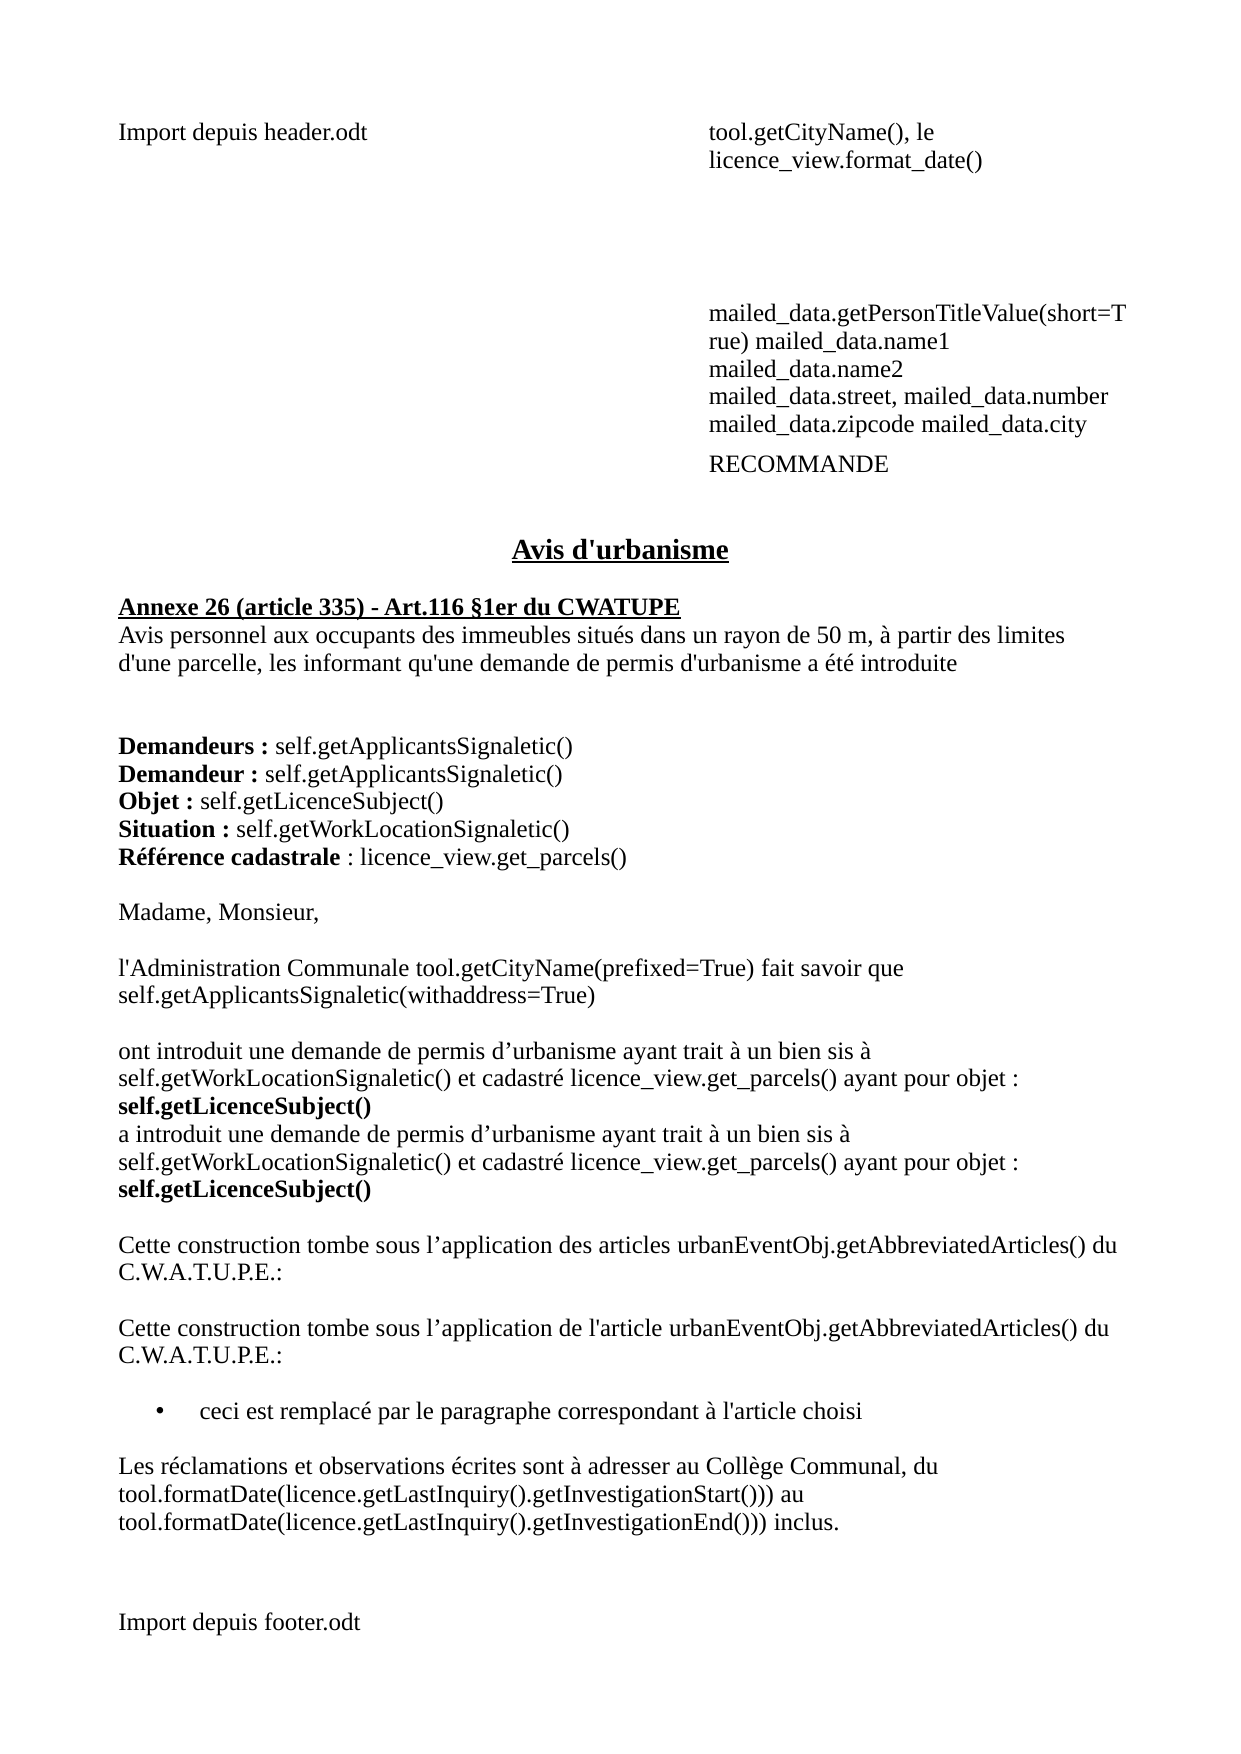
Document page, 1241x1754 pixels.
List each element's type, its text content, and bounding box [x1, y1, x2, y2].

list ceci est remplacé par le paragraphe correspondant à l'article choisi [156, 1397, 1122, 1425]
title Annexe 26 (article 335) - Art.116 §1er du CWATUPE [118, 593, 1122, 621]
text Objet : self.getLicenceSubject() [118, 787, 1122, 815]
text Les réclamations et observations écrites sont à adresser au Collège Communal, du tool.formatDate(licence.getLastInquiry().getInvestigationStart())) au tool.formatDate(licence.getLastInquiry().getInvestigationEnd())) inclus. [118, 1452, 1122, 1536]
table_header Import depuis header.odt [118, 118, 708, 478]
title Avis d'urbanisme [118, 533, 1122, 566]
text l'Administration Communale tool.getCityName(prefixed=True) fait savoir que self.getApplicantsSignaletic(withaddress=True) [118, 954, 1122, 1009]
text Situation : self.getWorkLocationSignaletic() [118, 815, 1122, 843]
text ont introduit une demande de permis d’urbanisme ayant trait à un bien sis à self.getWorkLocationSignaletic() et cadastré licence_view.get_parcels() ayant pour objet : self.getLicenceSubject() [118, 1037, 1122, 1120]
text Cette construction tombe sous l’application de l'article urbanEventObj.getAbbreviatedArticles() du C.W.A.T.U.P.E.: [118, 1286, 1122, 1369]
text Cette construction tombe sous l’application des articles urbanEventObj.getAbbreviatedArticles() du C.W.A.T.U.P.E.: [118, 1203, 1122, 1286]
text Demandeurs : self.getApplicantsSignaletic() [118, 732, 1122, 760]
text Référence cadastrale : licence_view.get_parcels() [118, 843, 1122, 871]
text Madame, Monsieur, [118, 898, 1122, 926]
text Avis personnel aux occupants des immeubles situés dans un rayon de 50 m, à partir des limites d'une parcelle, les informant qu'une demande de permis d'urbanisme a été introduite [118, 621, 1122, 677]
text a introduit une demande de permis d’urbanisme ayant trait à un bien sis à self.getWorkLocationSignaletic() et cadastré licence_view.get_parcels() ayant pour objet : self.getLicenceSubject() [118, 1120, 1122, 1203]
table_header tool.getCityName(), le licence_view.format_date() mailed_data.getPersonTitleValue(short=True) mailed_data.name1 mailed_data.name2 mailed_data.street, mailed_data.number mailed_data.zipcode mailed_data.city RECOMMANDE [709, 118, 1128, 478]
text Demandeur : self.getApplicantsSignaletic() [118, 760, 1122, 787]
